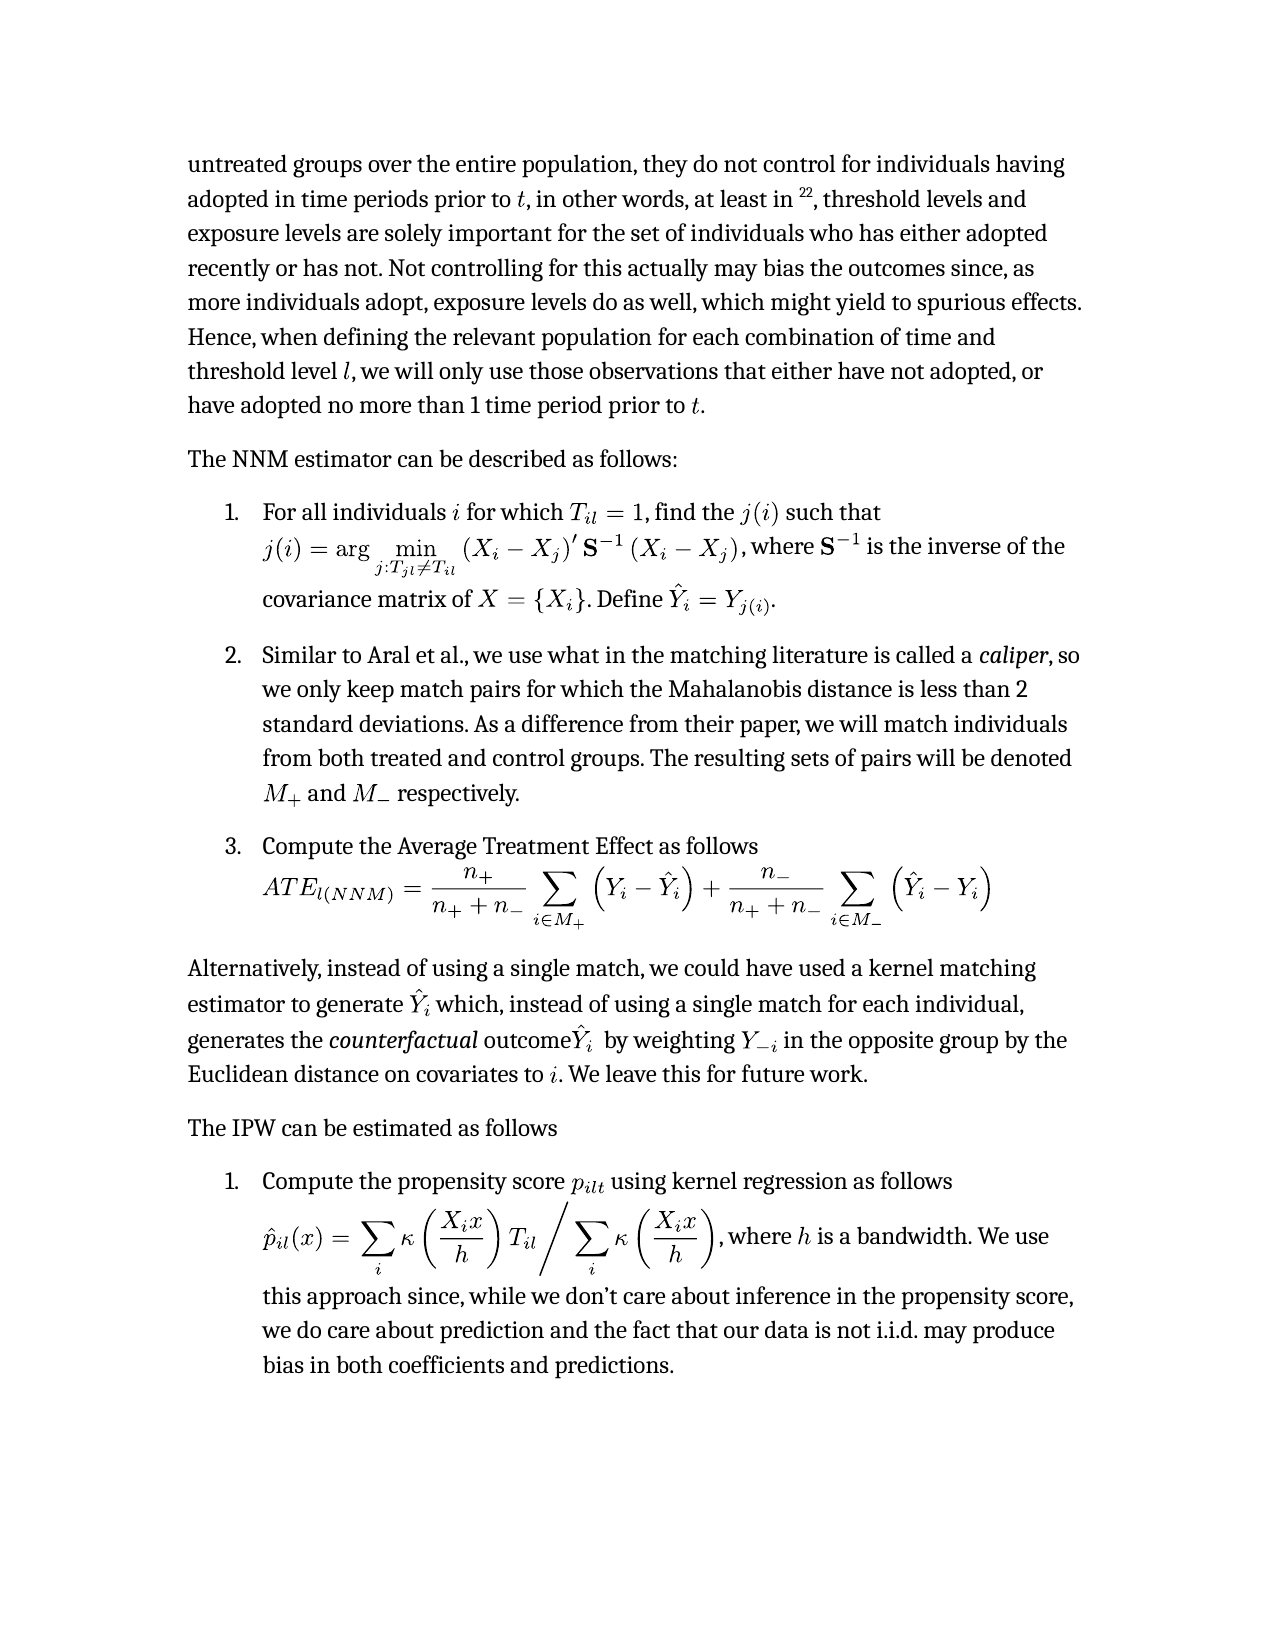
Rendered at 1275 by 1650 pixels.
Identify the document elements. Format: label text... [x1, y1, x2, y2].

list Compute the propensity score using kernel regression as follows , where is a bandwidth. We use this approach since, while we don’t care about inference in the propensity score, we do care about prediction and the fact that our data is not i.i.d. may produce bias in both coefficients and predictions. [225, 1167, 1087, 1380]
list For all individuals for which , find the such that , where is the inverse of the covariance matrix of . Define . [225, 498, 1087, 616]
text The NNM estimator can be described as follows: [187, 444, 1087, 473]
text The IPW can be estimated as follows [187, 1114, 1087, 1142]
list Similar to Aral et al., we use what in the matching literature is called a caliper, so we only keep match pairs for which the Mahalanobis distance is less than 2 standard deviations. As a difference from their paper, we will match individuals from both treated and control groups. The resulting sets of pairs will be denoted and respectively. [225, 641, 1087, 807]
text untreated groups over the entire population, they do not control for individuals having adopted in time periods prior to , in other words, at least in 22⁠, threshold levels and exposure levels are solely important for the set of individuals who has either adopted recently or has not. Not controlling for this actually may bias the outcomes since, as more individuals adopt, exposure levels do as well, which might yield to spurious effects. Hence, when defining the relevant population for each combination of time and threshold level , we will only use those observations that either have not adopted, or have adopted no more than 1 time period prior to . [187, 150, 1087, 420]
text Alternatively, instead of using a single match, we could have used a kernel matching estimator to generate which, instead of using a single match for each individual, generates the counterfactual outcome by weighting in the opposite group by the Euclidean distance on covariates to . We leave this for future work. [187, 954, 1087, 1089]
list Compute the Average Treatment Effect as follows [225, 832, 1087, 930]
